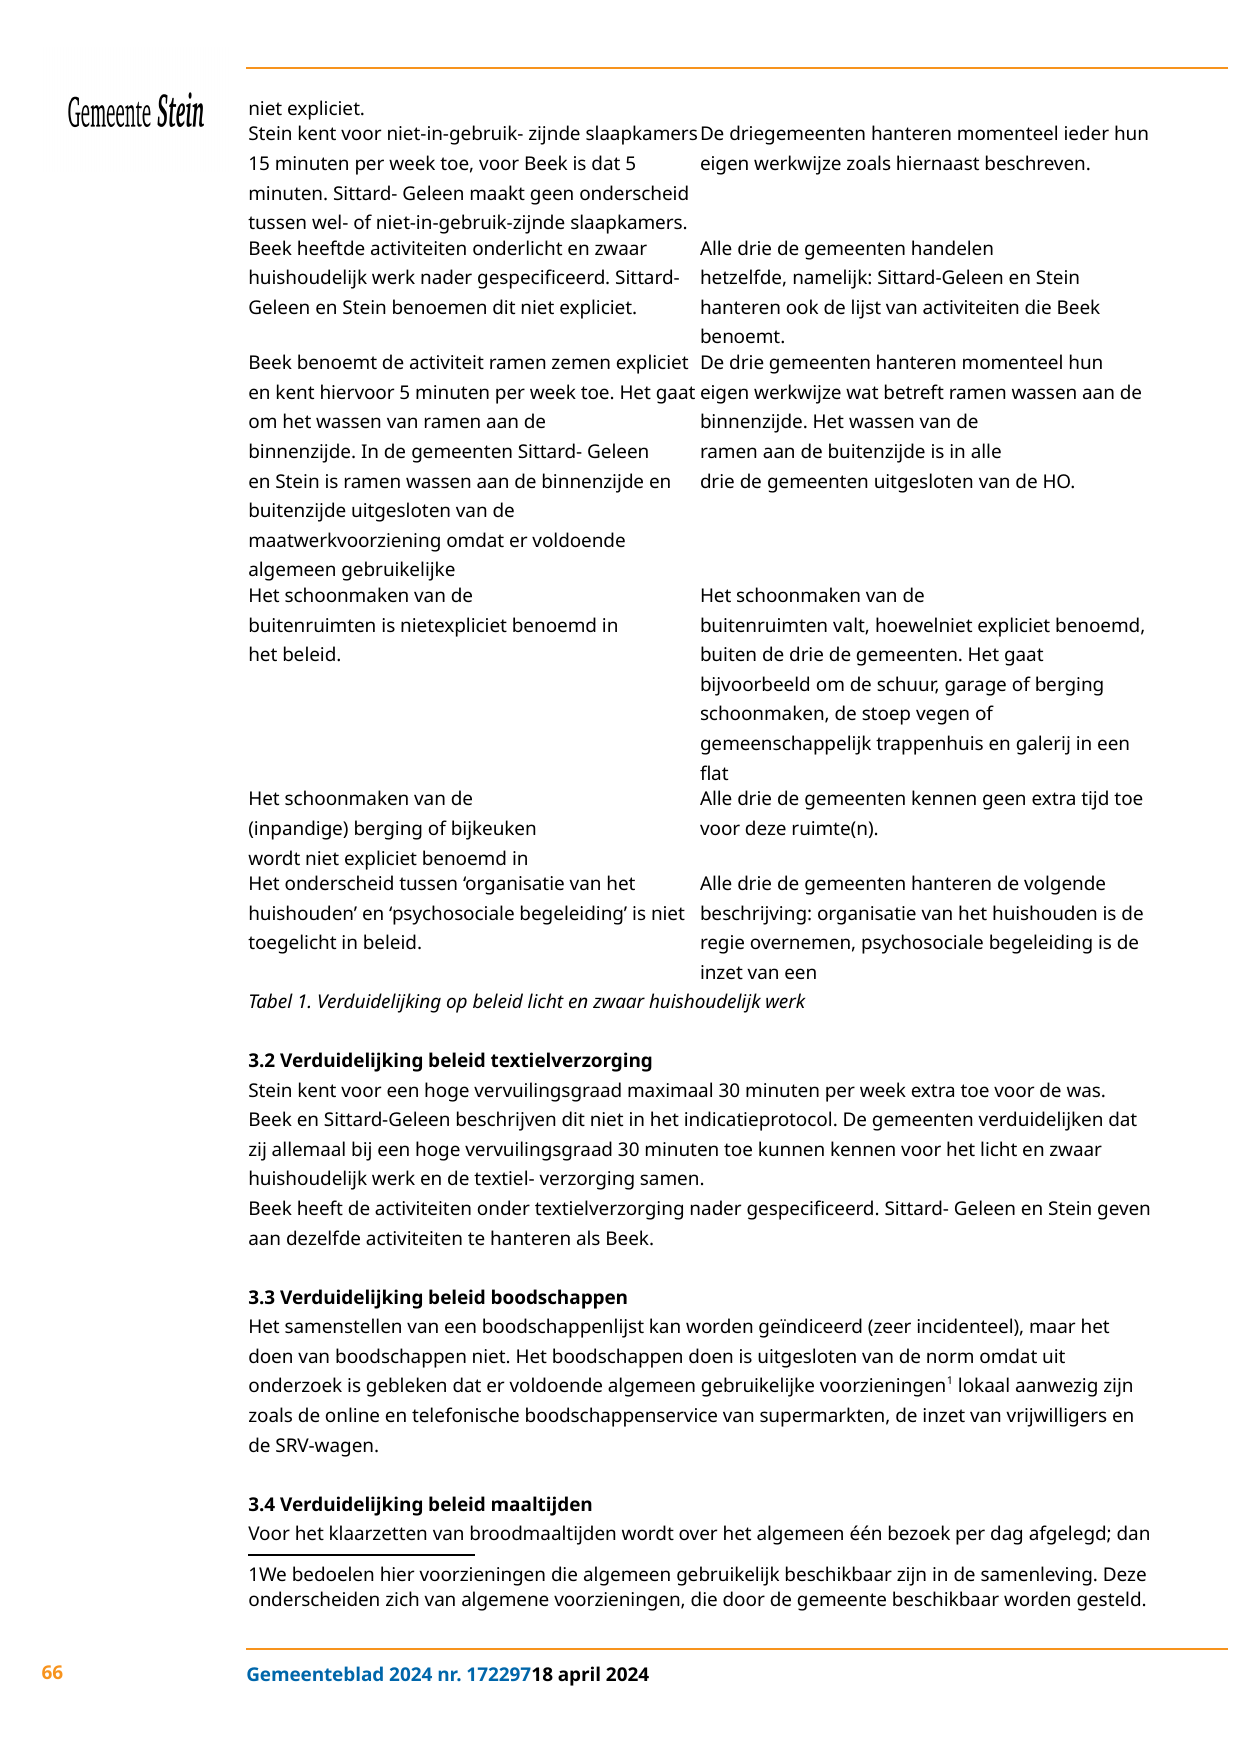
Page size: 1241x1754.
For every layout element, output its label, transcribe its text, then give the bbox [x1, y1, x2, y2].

text We bedoelen hier voorzieningen die algemeen gebruikelijk beschikbaar zijn in de samenleving. Deze onderscheiden zich van algemene voorzieningen, die door de gemeente beschikbaar worden gesteld. [248, 1561, 1152, 1612]
picture [41, 47, 231, 172]
table_cell De driegemeenten hanteren momenteel ieder hun eigen werkwijze zoals hiernaast beschreven. [700, 121, 1152, 235]
table_cell Stein kent voor niet-in-gebruik- zijnde slaapkamers 15 minuten per week toe, voor Beek is dat 5 minuten. Sittard- Geleen maakt geen onderscheid tussen wel- of niet-in-gebruik-zijnde slaapkamers. [248, 121, 700, 235]
text Tabel 1. Verduidelijking op beleid licht en zwaar huishoudelijk werk [248, 988, 1152, 1014]
table_cell Het schoonmaken van de buitenruimten valt, hoewelniet expliciet benoemd, buiten de drie de gemeenten. Het gaat bijvoorbeeld om de schuur, garage of berging schoonmaken, de stoep vegen of gemeenschappelijk trappenhuis en galerij in een flat [700, 582, 1152, 786]
text Het samenstellen van een boodschappenlijst kan worden geïndiceerd (zeer incidenteel), maar het doen van boodschappen niet. Het boodschappen doen is uitgesloten van de norm omdat uit onderzoek is gebleken dat er voldoende algemeen gebruikelijke voorzieningen lokaal aanwezig zijn zoals de online en telefonische boodschappenservice van supermarkten, de inzet van vrijwilligers en de SRV-wagen. [248, 1313, 1152, 1458]
text 3.2 Verduidelijking beleid textielverzorging [248, 1047, 1152, 1073]
table_cell [700, 95, 1152, 121]
table_cell De drie gemeenten hanteren momenteel hun eigen werkwijze wat betreft ramen wassen aan de binnenzijde. Het wassen van de ramen aan de buitenzijde is in alle drie de gemeenten uitgesloten van de HO. [700, 350, 1152, 582]
table_cell Het schoonmaken van de (inpandige) berging of bijkeuken wordt niet expliciet benoemd in [248, 786, 700, 870]
table_cell Beek benoemt de activiteit ramen zemen expliciet en kent hiervoor 5 minuten per week toe. Het gaat om het wassen van ramen aan de binnenzijde. In de gemeenten Sittard- Geleen en Stein is ramen wassen aan de binnenzijde en buitenzijde uitgesloten van de maatwerkvoorziening omdat er voldoende algemeen gebruikelijke [248, 350, 700, 582]
table_cell Alle drie de gemeenten hanteren de volgende beschrijving: organisatie van het huishouden is de regie overnemen, psychosociale begeleiding is de inzet van een [700, 870, 1152, 985]
text Voor het klaarzetten van broodmaaltijden wordt over het algemeen één bezoek per dag afgelegd; dan [248, 1521, 1152, 1546]
text Stein kent voor een hoge vervuilingsgraad maximaal 30 minuten per week extra toe voor de was. Beek en Sittard-Geleen beschrijven dit niet in het indicatieprotocol. De gemeenten verduidelijken dat zij allemaal bij een hoge vervuilingsgraad 30 minuten toe kunnen kennen voor het licht en zwaar huishoudelijk werk en de textiel- verzorging samen. [248, 1077, 1152, 1191]
table_cell Beek heeftde activiteiten onderlicht en zwaar huishoudelijk werk nader gespecificeerd. Sittard-Geleen en Stein benoemen dit niet expliciet. [248, 235, 700, 349]
text 3.3 Verduidelijking beleid boodschappen [248, 1284, 1152, 1310]
table_cell Het onderscheid tussen ‘organisatie van het huishouden’ en ‘psychosociale begeleiding’ is niet toegelicht in beleid. [248, 870, 700, 985]
text Beek heeft de activiteiten onder textielverzorging nader gespecificeerd. Sittard- Geleen en Stein geven aan dezelfde activiteiten te hanteren als Beek. [248, 1195, 1152, 1251]
text 3.4 Verduidelijking beleid maaltijden [248, 1491, 1152, 1517]
table_cell Alle drie de gemeenten handelen hetzelfde, namelijk: Sittard-Geleen en Stein hanteren ook de lijst van activiteiten die Beek benoemt. [700, 235, 1152, 349]
table_cell niet expliciet. [248, 95, 700, 121]
table_cell Het schoonmaken van de buitenruimten is nietexpliciet benoemd in het beleid. [248, 582, 700, 786]
table_cell Alle drie de gemeenten kennen geen extra tijd toe voor deze ruimte(n). [700, 786, 1152, 870]
